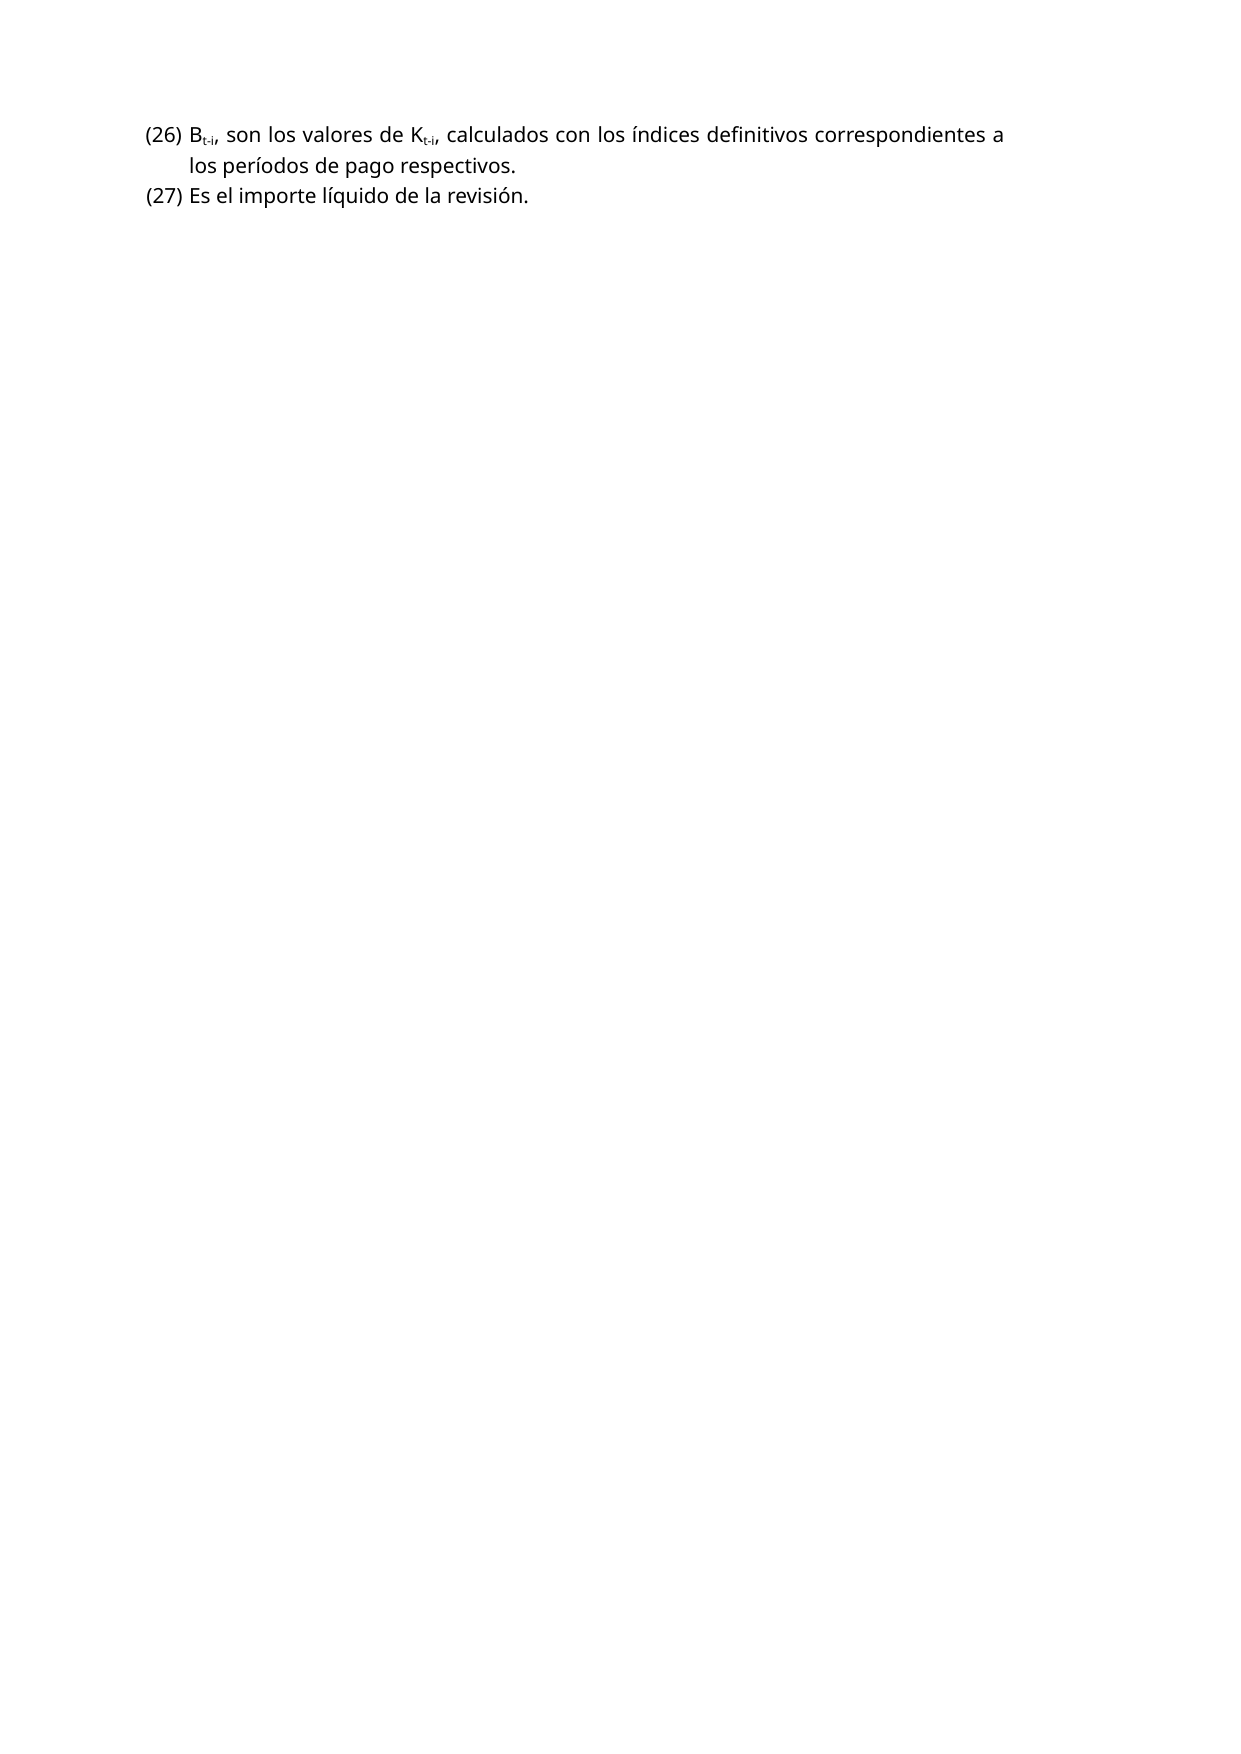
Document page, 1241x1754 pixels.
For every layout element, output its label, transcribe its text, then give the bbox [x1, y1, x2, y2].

list Bt-i, son los valores de Kt-i, calculados con los índices definitivos correspondientes a [145, 125, 1184, 147]
list Es el importe líquido de la revisión. [146, 181, 1184, 209]
text los períodos de pago respectivos. [189, 151, 1184, 179]
